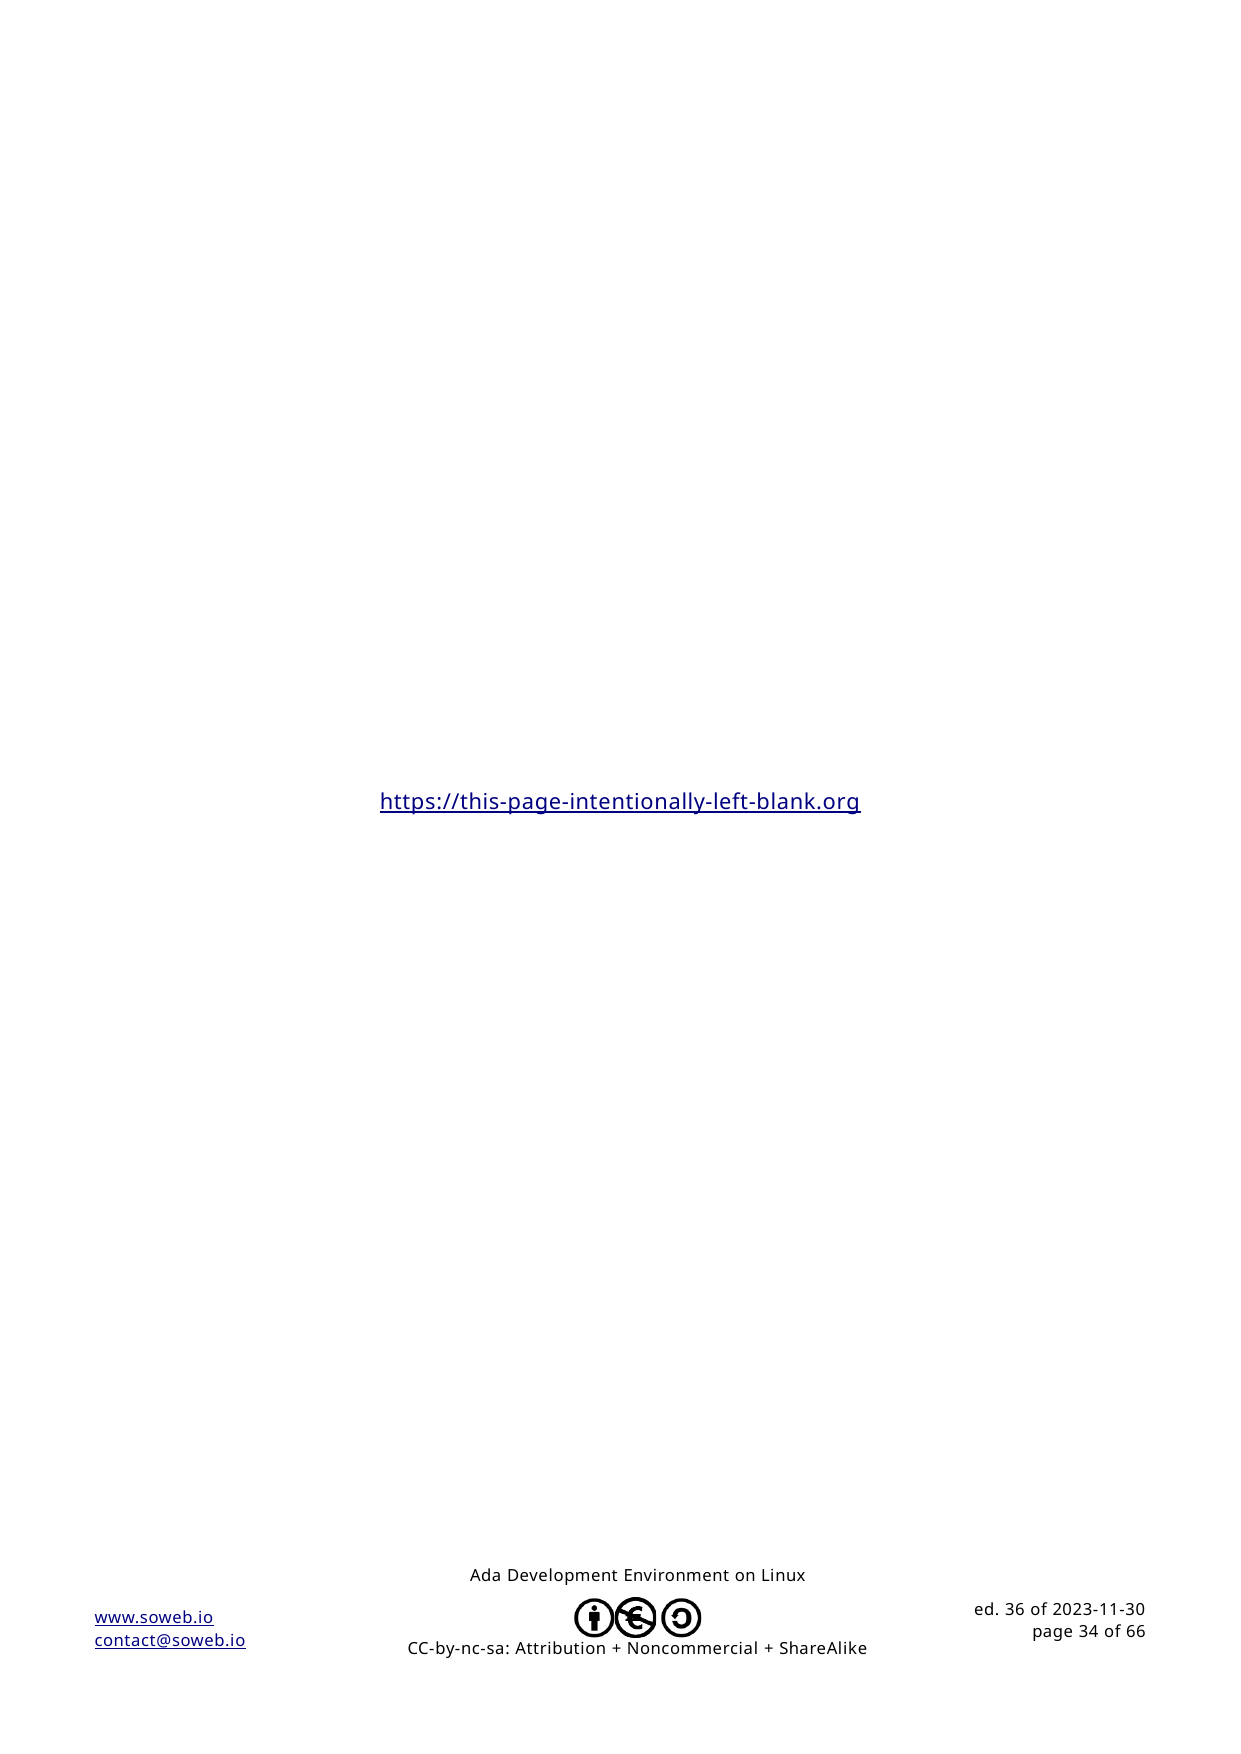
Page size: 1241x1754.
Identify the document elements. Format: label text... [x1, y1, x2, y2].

picture [660, 1597, 702, 1638]
picture [573, 1597, 657, 1638]
text https://this-page-intentionally-left-blank.org [233, 786, 1007, 816]
